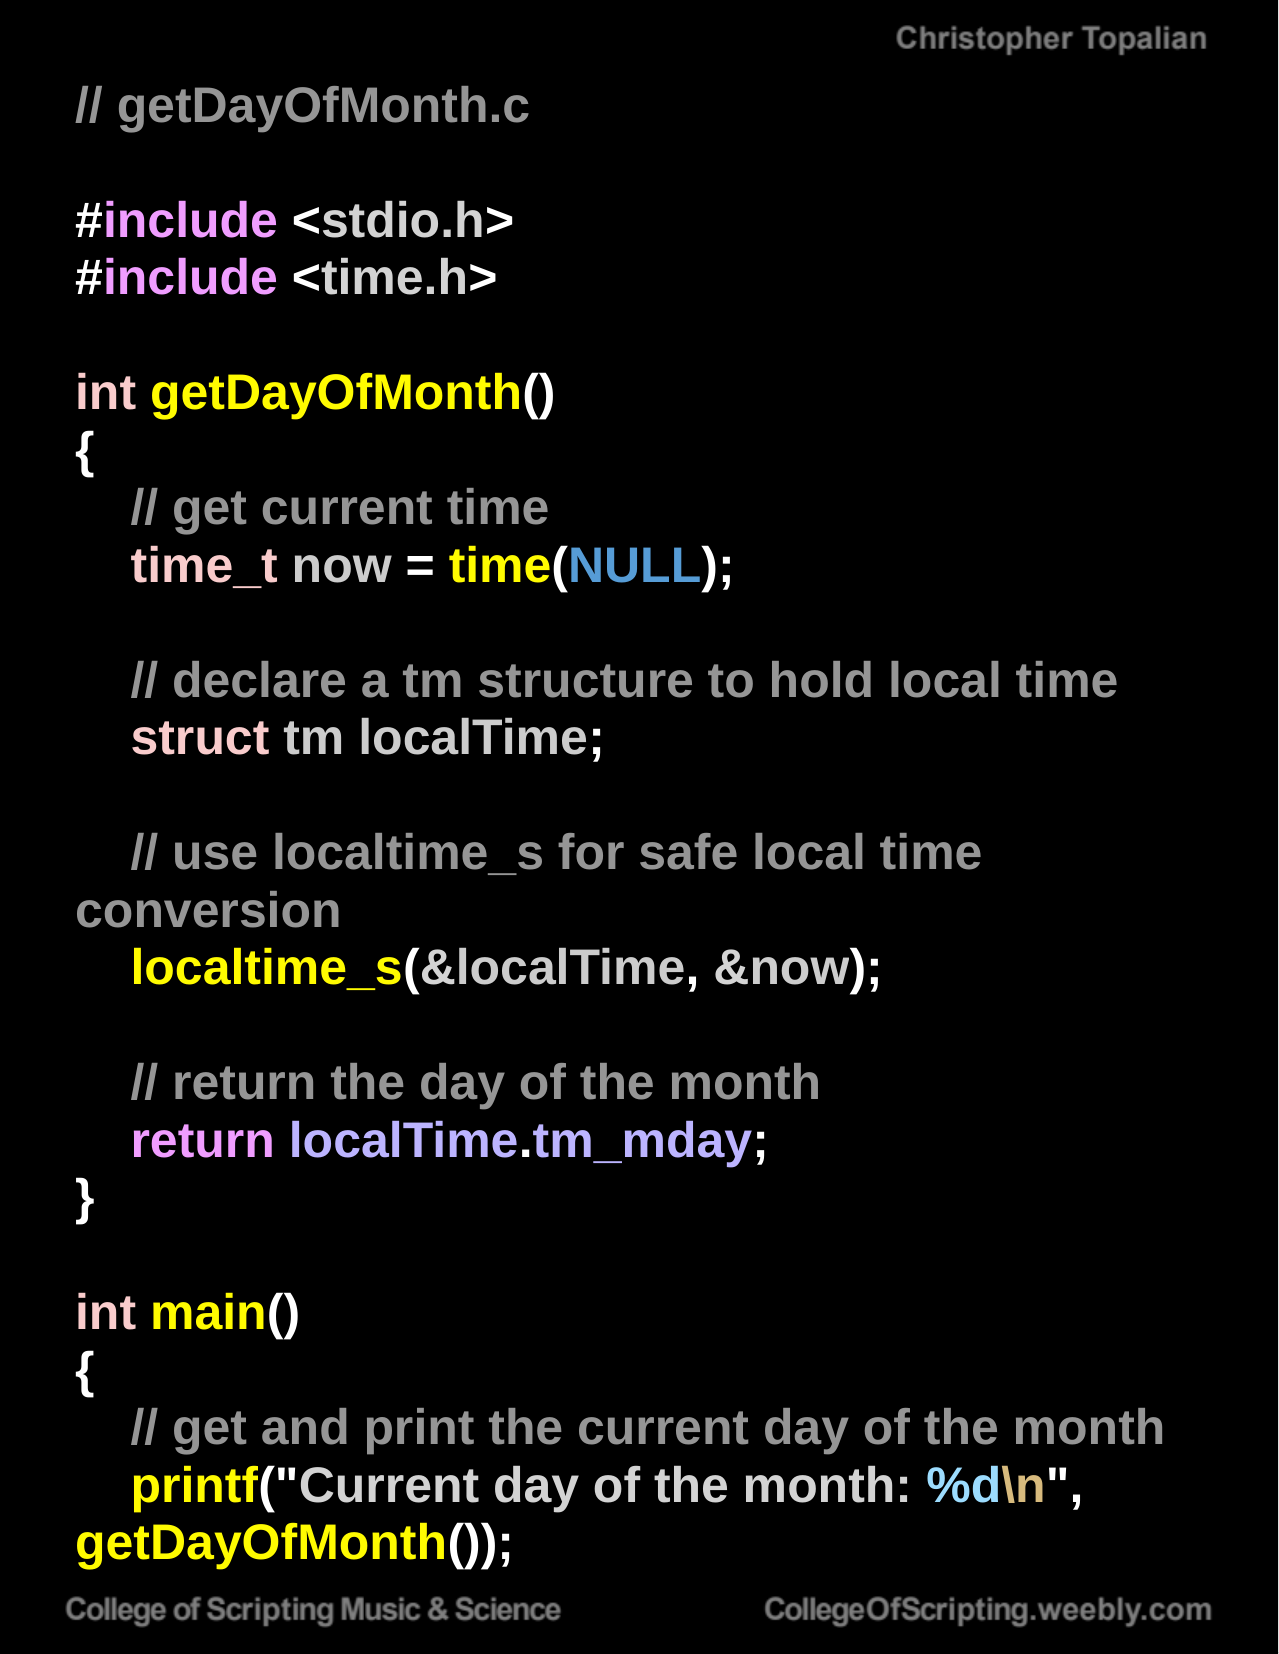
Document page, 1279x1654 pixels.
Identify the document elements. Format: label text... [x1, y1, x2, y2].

text int main() [75, 1282, 1203, 1340]
text // use localtime_s for safe local time conversion [75, 822, 1203, 937]
text time_t now = time(NULL); [75, 535, 1203, 592]
text // declare a tm structure to hold local time [75, 650, 1203, 707]
text // return the day of the month [75, 1052, 1203, 1110]
text { [75, 1340, 1203, 1397]
text #include <stdio.h> [75, 190, 1203, 247]
text return localTime.tm_mday; [75, 1110, 1203, 1167]
text #include <time.h> [75, 247, 1203, 305]
text // get current time [75, 477, 1203, 535]
text // get and print the current day of the month [75, 1397, 1203, 1455]
text localtime_s(&localTime, &now); [75, 937, 1203, 995]
text int getDayOfMonth() [75, 362, 1203, 420]
text { [75, 420, 1203, 477]
subtitle // getDayOfMonth.c [75, 75, 1203, 132]
text } [75, 1167, 1203, 1225]
text struct tm localTime; [75, 707, 1203, 765]
text printf("Current day of the month: %d\n", getDayOfMonth()); [75, 1455, 1203, 1570]
